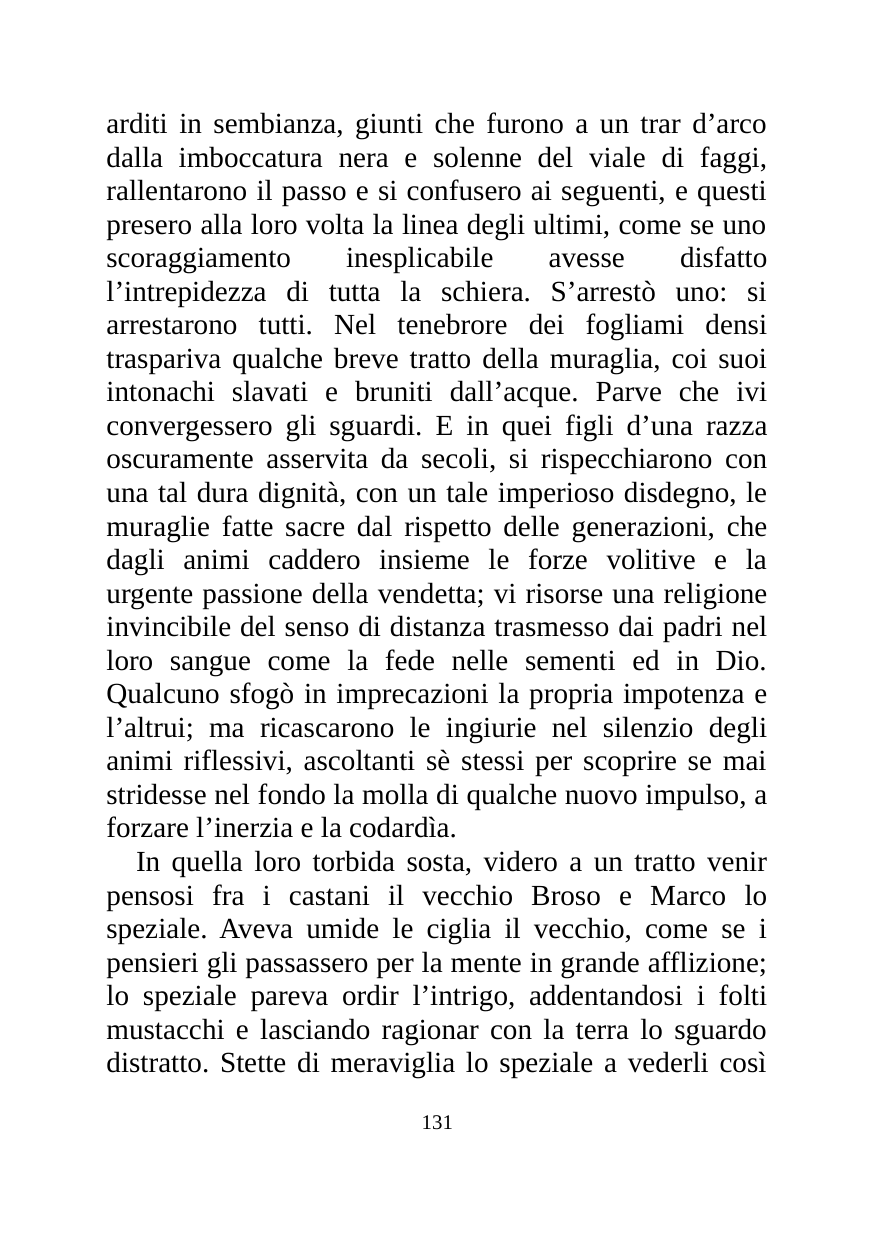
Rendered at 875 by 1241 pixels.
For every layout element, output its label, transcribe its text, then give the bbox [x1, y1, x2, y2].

text arditi in sembianza, giunti che furono a un trar d’arco dalla imboccatura nera e solenne del viale di faggi, rallentarono il passo e si confusero ai seguenti, e questi presero alla loro volta la linea degli ultimi, come se uno scoraggiamento inesplicabile avesse disfatto l’intrepidezza di tutta la schiera. S’arrestò uno: si arrestarono tutti. Nel tenebrore dei fogliami densi traspariva qualche breve tratto della muraglia, coi suoi intonachi slavati e bruniti dall’acque. Parve che ivi convergessero gli sguardi. E in quei figli d’una razza oscuramente asservita da secoli, si rispecchiarono con una tal dura dignità, con un tale imperioso disdegno, le muraglie fatte sacre dal rispetto delle generazioni, che dagli animi caddero insieme le forze volitive e la urgente passione della vendetta; vi risorse una religione invincibile del senso di distanza trasmesso dai padri nel loro sangue come la fede nelle sementi ed in Dio. Qualcuno sfogò in imprecazioni la propria impotenza e l’altrui; ma ricascarono le ingiurie nel silenzio degli animi riflessivi, ascoltanti sè stessi per scoprire se mai stridesse nel fondo la molla di qualche nuovo impulso, a forzare l’inerzia e la codardìa. [106, 106, 768, 844]
text In quella loro torbida sosta, videro a un tratto venir pensosi fra i castani il vecchio Broso e Marco lo speziale. Aveva umide le ciglia il vecchio, come se i pensieri gli passassero per la mente in grande afflizione; lo speziale pareva ordir l’intrigo, addentandosi i folti mustacchi e lasciando ragionar con la terra lo sguardo distratto. Stette di meraviglia lo speziale a vederli così [106, 844, 768, 1079]
